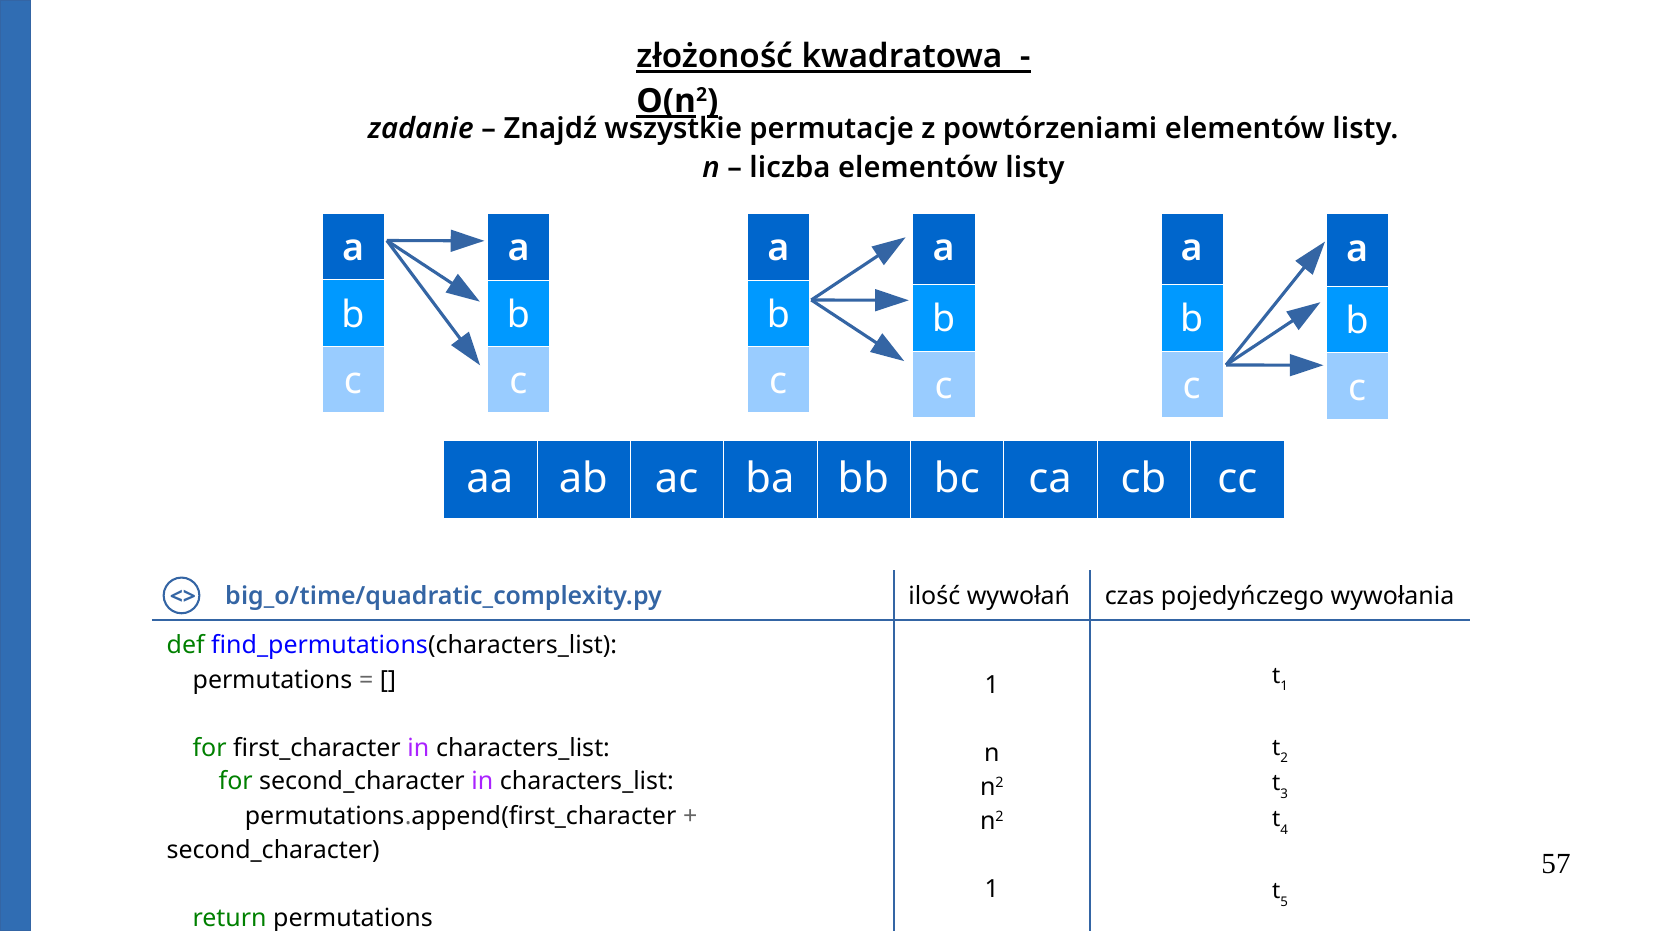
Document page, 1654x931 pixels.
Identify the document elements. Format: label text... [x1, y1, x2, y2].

table_header big_o/time/quadratic_complexity.py [152, 570, 893, 619]
table_header bc [911, 441, 1003, 518]
table_cell b [1162, 285, 1223, 351]
table_header ilość wywołań [895, 570, 1089, 619]
text_box złożoność kwadratowa - O(n2) [621, 24, 1127, 82]
table_header a [1162, 214, 1223, 284]
table_cell c [748, 347, 809, 412]
table_header a [748, 214, 809, 280]
table_header ca [1004, 441, 1097, 518]
table_cell b [323, 280, 384, 346]
table_cell t1 t2 t3 t4 t5 [1091, 621, 1470, 931]
table_header bb [818, 441, 910, 518]
table_cell c [323, 347, 384, 412]
table_header ba [724, 441, 817, 518]
table_cell def find_permutations(characters_list): permutations = [] for first_character in characters_list: for second_character in characters_list: permutations.append(first_character + second_character) return permutations [152, 621, 893, 931]
table_cell 1 n n2 n2 1 [895, 621, 1089, 931]
table_header ac [631, 441, 723, 518]
table_header cc [1191, 441, 1284, 518]
table_header a [488, 214, 549, 280]
table_header a [913, 214, 975, 284]
table_cell c [1327, 353, 1388, 419]
table_cell c [913, 352, 975, 417]
table_header a [1327, 214, 1388, 286]
table_header a [323, 214, 384, 279]
text_box zadanie – Znajdź wszystkie permutacje z powtórzeniami elementów listy. n – liczba elementów listy [353, 99, 1301, 188]
table_header czas pojedyńczego wywołania [1091, 570, 1470, 619]
table_header ab [538, 441, 630, 518]
table_cell b [748, 281, 809, 346]
table_cell b [488, 281, 549, 346]
table_cell b [913, 285, 975, 351]
table_header aa [444, 441, 537, 518]
table_header cb [1098, 441, 1190, 518]
table_cell c [1162, 352, 1223, 417]
table_cell b [1327, 287, 1388, 352]
text_box <> [154, 572, 212, 619]
table_cell c [488, 347, 549, 412]
text_box [0, 0, 31, 931]
